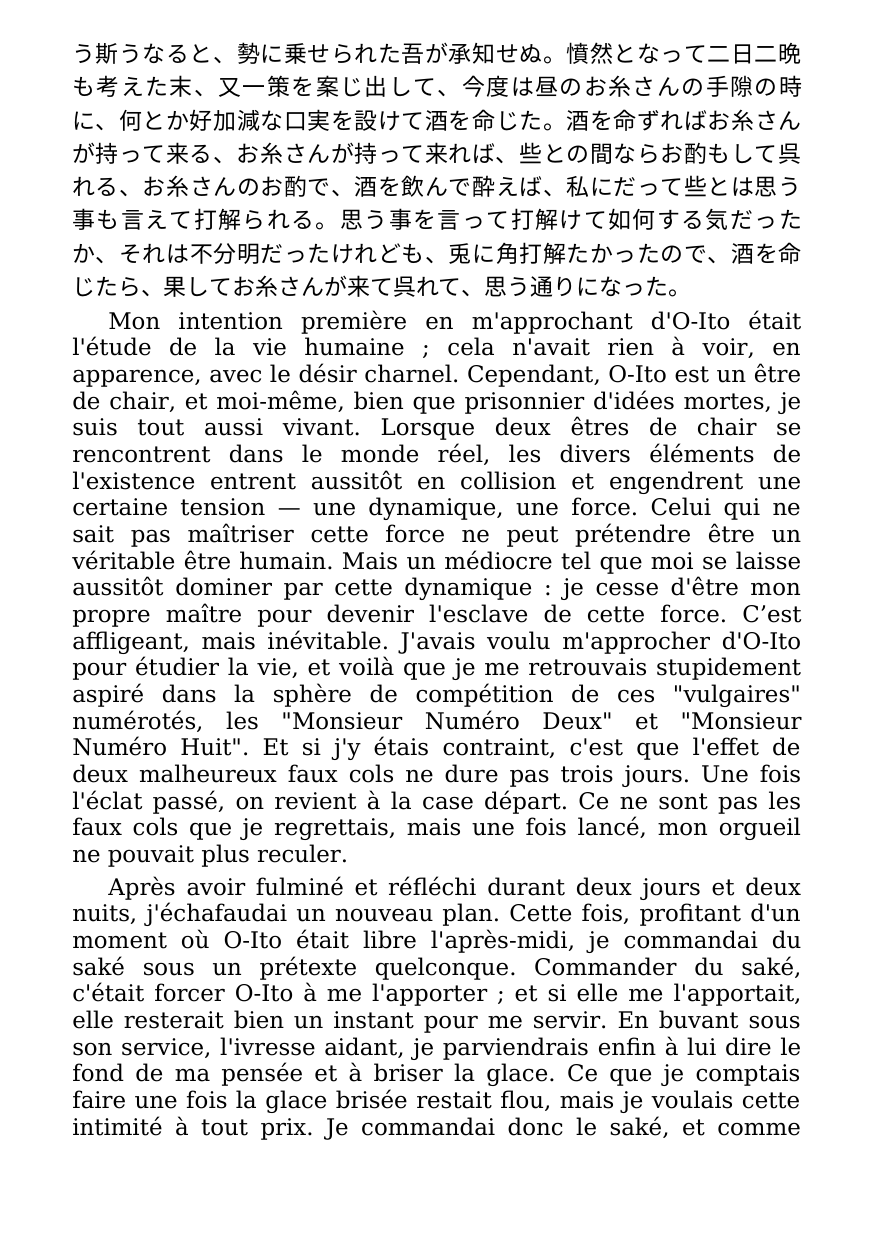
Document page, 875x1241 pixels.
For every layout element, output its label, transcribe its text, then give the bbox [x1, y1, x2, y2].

text Mon intention première en m'approchant d'O-Ito était l'étude de la vie humaine ; cela n'avait rien à voir, en apparence, avec le désir charnel. Cependant, O-Ito est un être de chair, et moi-même, bien que prisonnier d'idées mortes, je suis tout aussi vivant. Lorsque deux êtres de chair se rencontrent dans le monde réel, les divers éléments de l'existence entrent aussitôt en collision et engendrent une certaine tension — une dynamique, une force. Celui qui ne sait pas maîtriser cette force ne peut prétendre être un véritable être humain. Mais un médiocre tel que moi se laisse aussitôt dominer par cette dynamique : je cesse d'être mon propre maître pour devenir l'esclave de cette force. C’est affligeant, mais inévitable. J'avais voulu m'approcher d'O-Ito pour étudier la vie, et voilà que je me retrouvais stupidement aspiré dans la sphère de compétition de ces "vulgaires" numérotés, les "Monsieur Numéro Deux" et "Monsieur Numéro Huit". Et si j'y étais contraint, c'est que l'effet de deux malheureux faux cols ne dure pas trois jours. Une fois l'éclat passé, on revient à la case départ. Ce ne sont pas les faux cols que je regrettais, mais une fois lancé, mon orgueil ne pouvait plus reculer. [72, 308, 802, 868]
text う斯うなると、勢に乗せられた吾が承知せぬ。憤然となって二日二晩も考えた末、又一策を案じ出して、今度は昼のお糸さんの手隙の時に、何とか好加減な口実を設けて酒を命じた。酒を命ずればお糸さんが持って来る、お糸さんが持って来れば、些との間ならお酌もして呉れる、お糸さんのお酌で、酒を飲んで酔えば、私にだって些とは思う事も言えて打解られる。思う事を言って打解けて如何する気だったか、それは不分明だったけれども、兎に角打解たかったので、酒を命じたら、果してお糸さんが来て呉れて、思う通りになった。 [72, 36, 802, 302]
text Après avoir fulminé et réfléchi durant deux jours et deux nuits, j'échafaudai un nouveau plan. Cette fois, profitant d'un moment où O-Ito était libre l'après-midi, je commandai du saké sous un prétexte quelconque. Commander du saké, c'était forcer O-Ito à me l'apporter ; et si elle me l'apportait, elle resterait bien un instant pour me servir. En buvant sous son service, l'ivresse aidant, je parviendrais enfin à lui dire le fond de ma pensée et à briser la glace. Ce que je comptais faire une fois la glace brisée restait flou, mais je voulais cette intimité à tout prix. Je commandai donc le saké, et comme [72, 874, 802, 1140]
